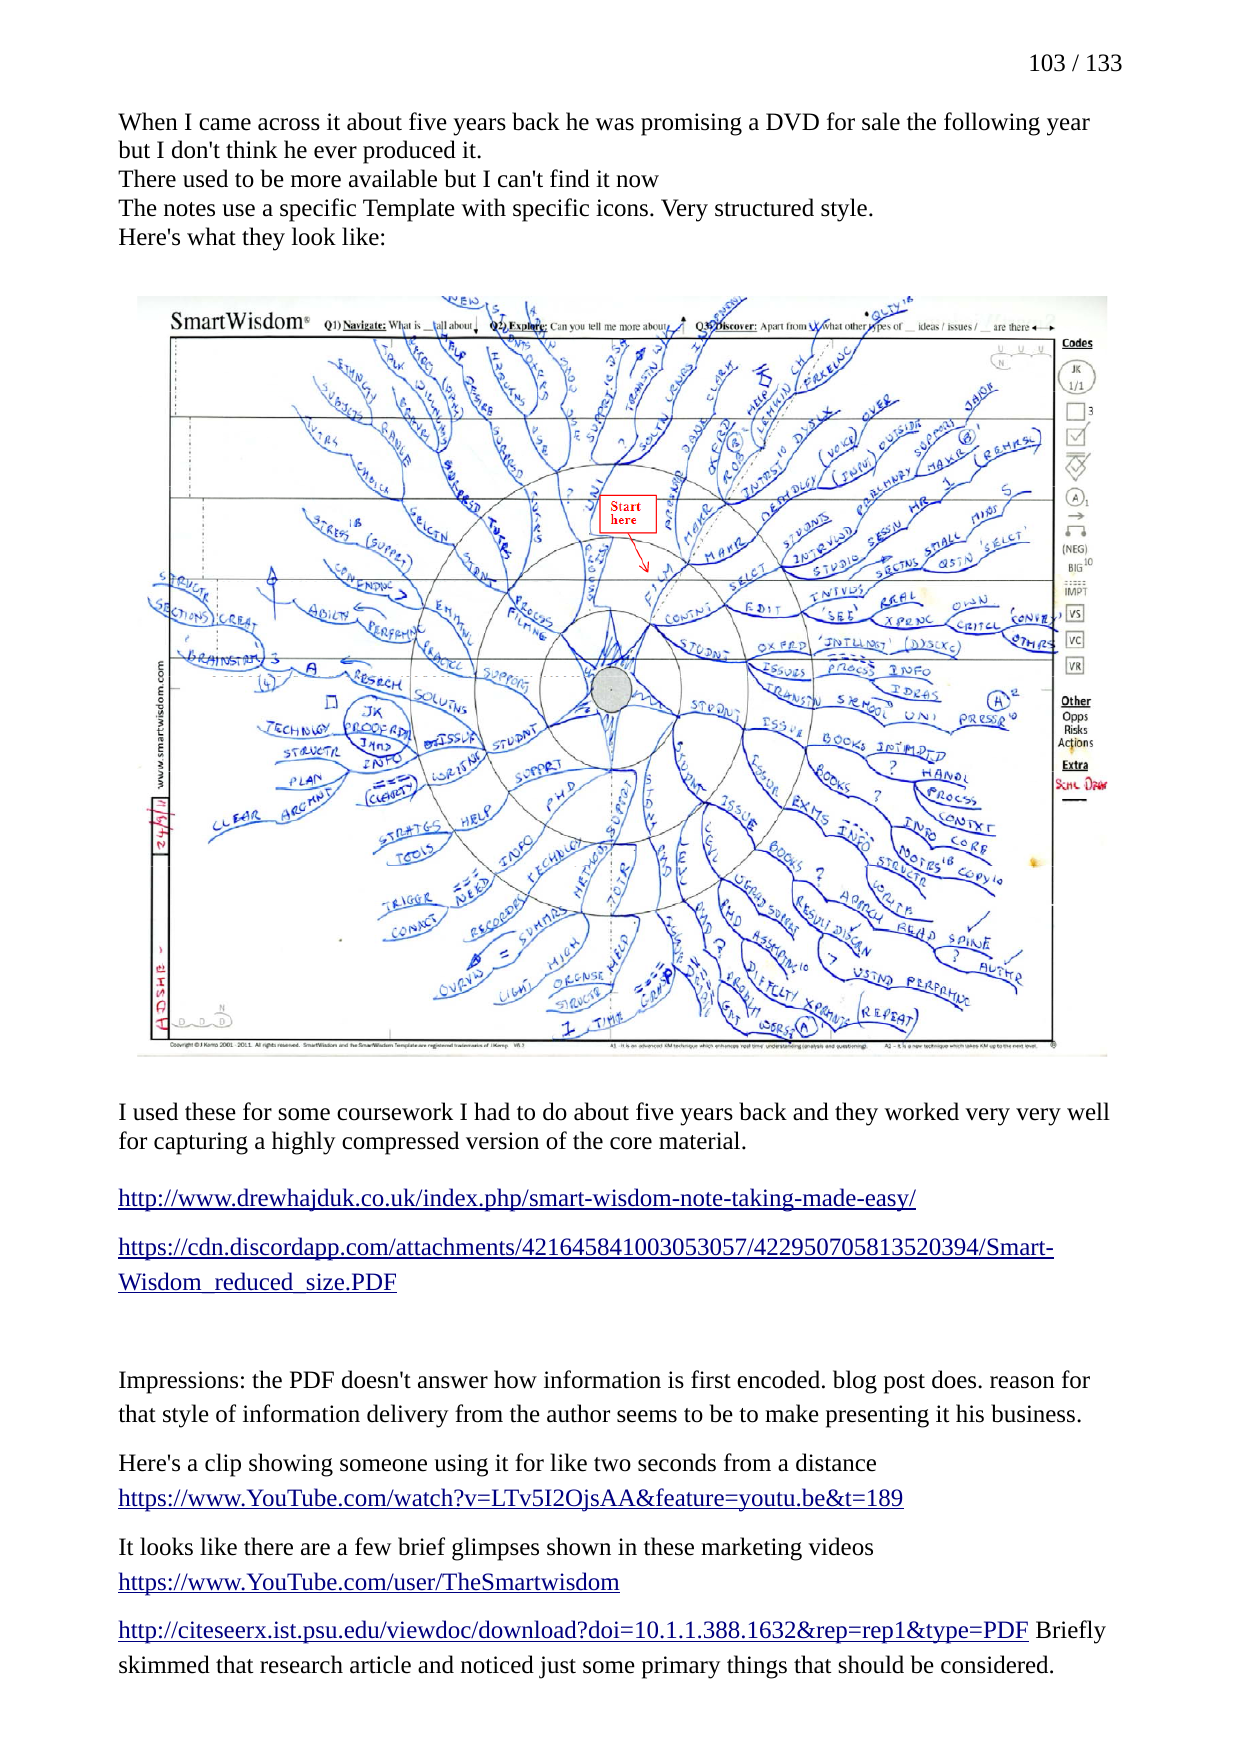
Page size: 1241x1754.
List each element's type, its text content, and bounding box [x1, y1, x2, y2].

text It looks like there are a few brief glimpses shown in these marketing videos https://www.YouTube.com/user/TheSmartwisdom [118, 1532, 1122, 1595]
text I used these for some coursework I had to do about five years back and they worked very very well for capturing a highly compressed version of the core material. [118, 1097, 1122, 1154]
text When I came across it about five years back he was promising a DVD for sale the following year but I don't think he ever produced it. [118, 107, 1122, 164]
text Impressions: the PDF doesn't answer how information is first encoded. blog post does. reason for that style of information delivery from the author seems to be to make presenting it his business. [118, 1365, 1122, 1428]
text Here's a clip showing someone using it for like two seconds from a distance https://www.YouTube.com/watch?v=LTv5I2OjsAA&feature=youtu.be&t=189 [118, 1448, 1122, 1512]
text https://cdn.discordapp.com/attachments/421645841003053057/422950705813520394/Smart-Wisdom_reduced_size.PDF [118, 1232, 1122, 1296]
text There used to be more available but I can't find it now [118, 164, 1122, 193]
text http://citeseerx.ist.psu.edu/viewdoc/download?doi=10.1.1.388.1632&rep=rep1&type=PDF Briefly skimmed that research article and noticed just some primary things that should be considered. [118, 1616, 1122, 1679]
text Here's what they look like: [118, 222, 1122, 251]
picture [118, 279, 1123, 1069]
text The notes use a specific Template with specific icons. Very structured style. [118, 193, 1122, 222]
text http://www.drewhajduk.co.uk/index.php/smart-wisdom-note-taking-made-easy/ [118, 1183, 1122, 1212]
